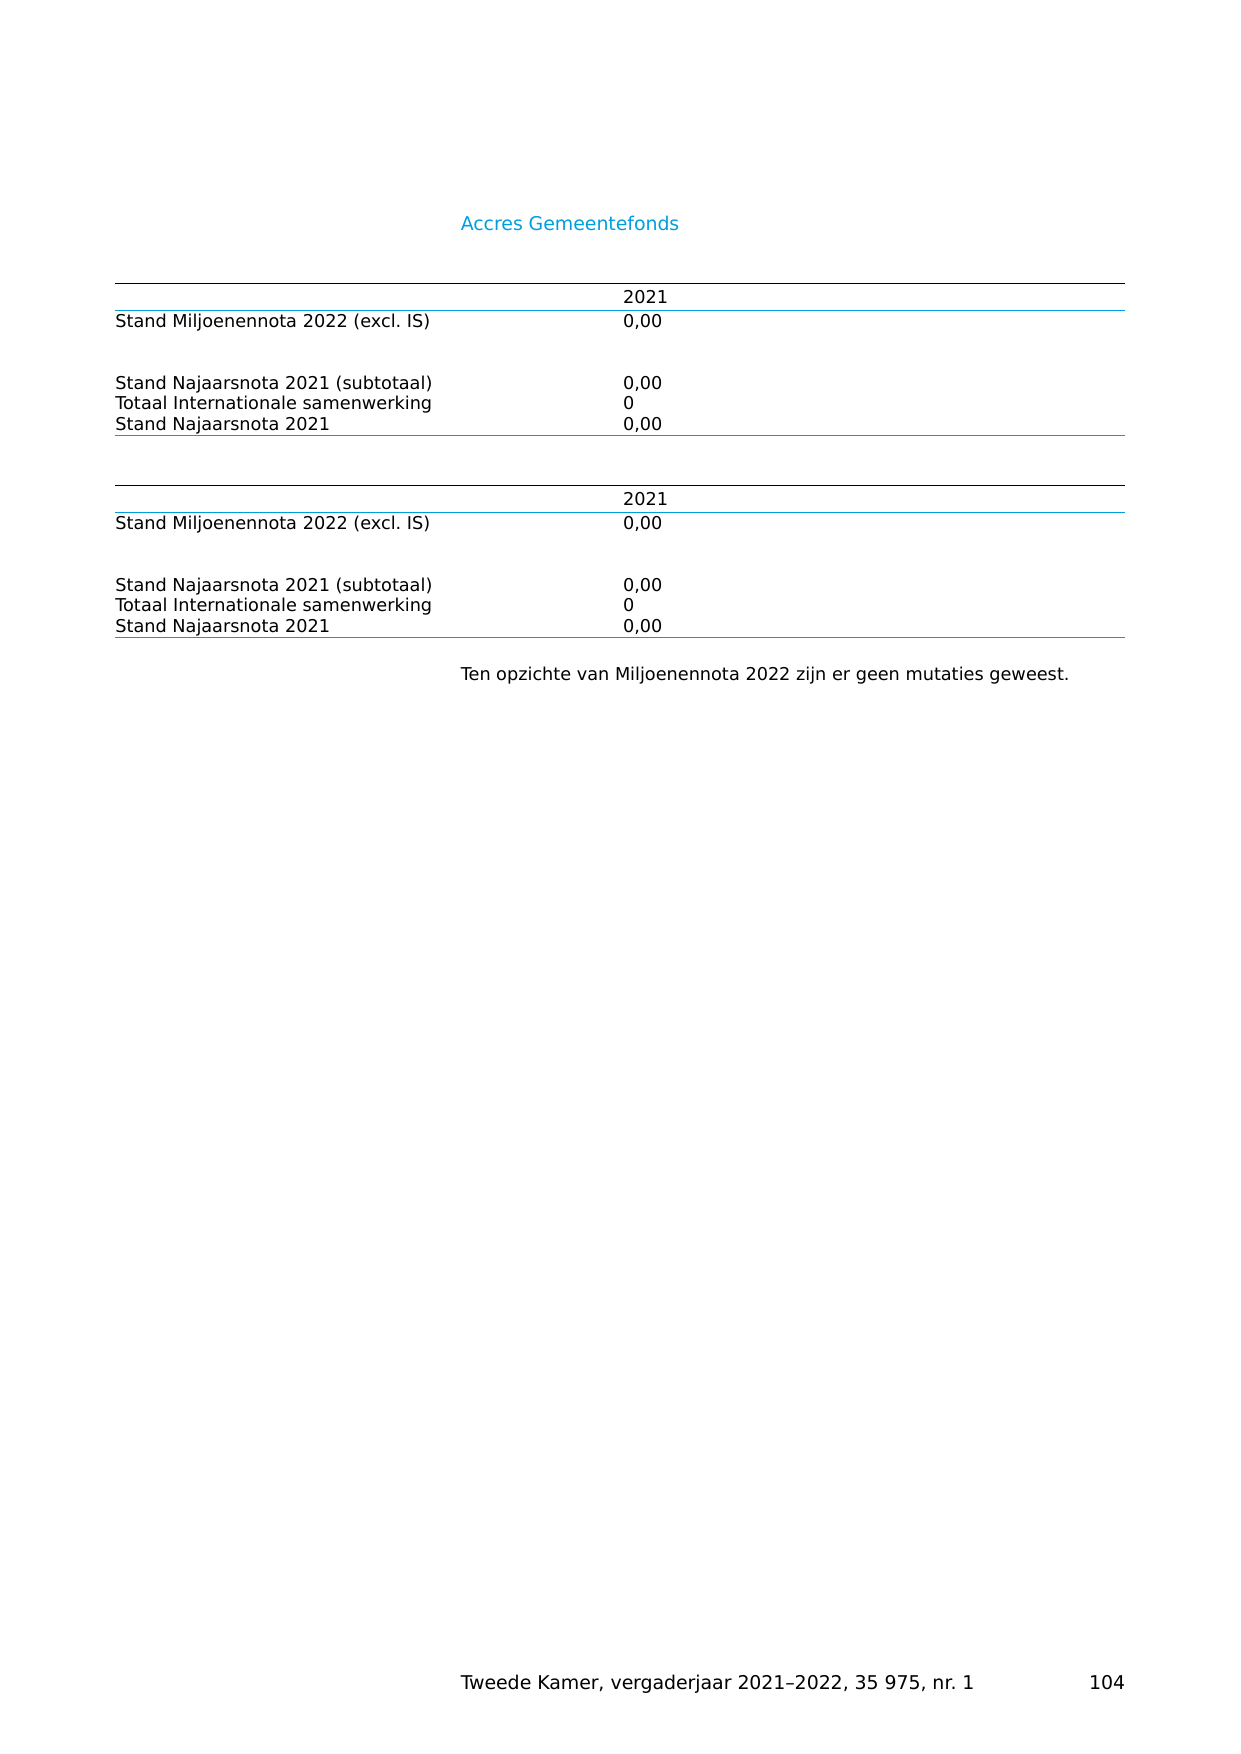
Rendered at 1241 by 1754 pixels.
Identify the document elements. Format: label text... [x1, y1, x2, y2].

table_cell [620, 533, 1125, 554]
table_cell [115, 331, 620, 352]
table_cell [620, 554, 1125, 574]
title Accres Gemeentefonds [461, 213, 1125, 235]
table_cell [620, 331, 1125, 352]
table_header ACCRES GEMEENTEFONDS: NIET-BELASTINGONTVANGSTEN [115, 460, 1125, 485]
table_cell [115, 533, 620, 554]
table_cell [620, 352, 1125, 373]
table_cell Stand Najaarsnota 2021 [115, 414, 620, 434]
table_cell [115, 554, 620, 574]
table_cell 2021 [620, 284, 1125, 310]
table_cell 2021 [620, 486, 1125, 512]
table_cell Stand Miljoenennota 2022 (excl. IS) [115, 311, 620, 331]
table_cell 0,00 [620, 373, 1125, 393]
text Ten opzichte van Miljoenennota 2022 zijn er geen mutaties geweest. [461, 662, 1125, 685]
table_cell 0,00 [620, 414, 1125, 434]
table_cell Stand Najaarsnota 2021 [115, 616, 620, 636]
table_cell 0,00 [620, 513, 1125, 533]
table_cell 0 [620, 393, 1125, 414]
table_cell [115, 352, 620, 373]
table_cell Totaal Internationale samenwerking [115, 595, 620, 616]
table_cell 0,00 [620, 575, 1125, 595]
table_header ACCRES GEMEENTEFONDS: UITGAVEN [115, 258, 1125, 283]
table_cell 0,00 [620, 616, 1125, 636]
table_cell Totaal Internationale samenwerking [115, 393, 620, 414]
table_cell [115, 284, 620, 310]
table_cell [115, 486, 620, 512]
table_cell Stand Miljoenennota 2022 (excl. IS) [115, 513, 620, 533]
table_cell Stand Najaarsnota 2021 (subtotaal) [115, 575, 620, 595]
table_cell 0 [620, 595, 1125, 616]
table_cell Stand Najaarsnota 2021 (subtotaal) [115, 373, 620, 393]
table_cell 0,00 [620, 311, 1125, 331]
